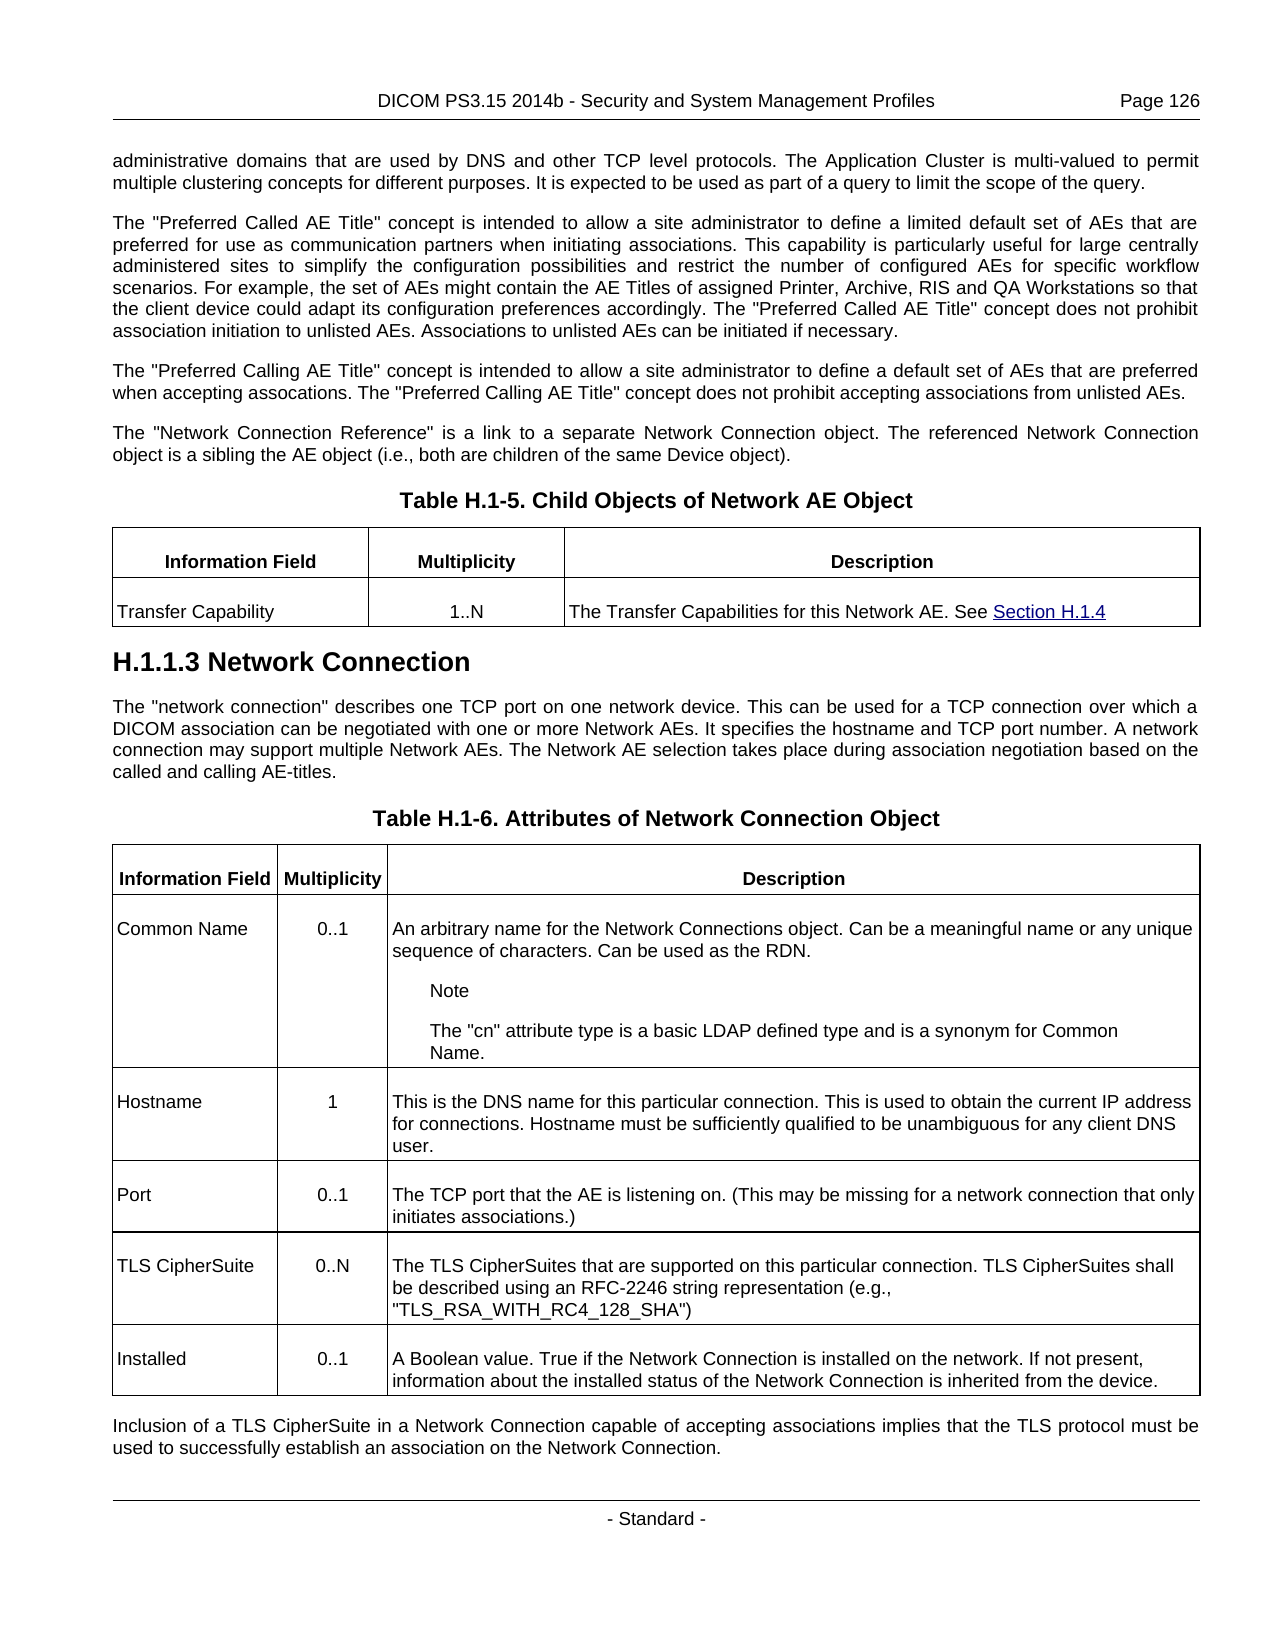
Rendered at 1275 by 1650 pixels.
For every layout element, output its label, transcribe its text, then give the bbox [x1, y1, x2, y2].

text The "Network Connection Reference" is a link to a separate Network Connection object. The referenced Network Connection object is a sibling the AE object (i.e., both are children of the same Device object). [112, 422, 1200, 465]
table_cell The TLS CipherSuites that are supported on this particular connection. TLS CipherSuites shall be described using an RFC-2246 string representation (e.g., "TLS_RSA_WITH_RC4_128_SHA") [388, 1233, 1199, 1324]
table_cell The TCP port that the AE is listening on. (This may be missing for a network connection that only initiates associations.) [388, 1161, 1199, 1231]
table_cell 1..N [369, 578, 564, 626]
table_cell 0..1 [278, 895, 387, 1067]
table_cell 1 [278, 1068, 387, 1160]
table_cell 0..1 [278, 1161, 387, 1231]
text Inclusion of a TLS CipherSuite in a Network Connection capable of accepting associations implies that the TLS protocol must be used to successfully establish an association on the Network Connection. [112, 1415, 1200, 1458]
table_header Information Field [113, 528, 368, 577]
text Table H.1-5. Child Objects of Network AE Object [112, 487, 1200, 513]
table_header Multiplicity [369, 528, 564, 577]
text Table H.1-6. Attributes of Network Connection Object [112, 805, 1200, 831]
table_cell Hostname [113, 1068, 277, 1160]
table_cell Installed [113, 1325, 277, 1395]
table_header Description [388, 845, 1199, 894]
table_cell Transfer Capability [113, 578, 368, 626]
text The "Preferred Calling AE Title" concept is intended to allow a site administrator to define a default set of AEs that are preferred when accepting assocations. The "Preferred Calling AE Title" concept does not prohibit accepting associations from unlisted AEs. [112, 360, 1200, 403]
table_cell Port [113, 1161, 277, 1231]
table_cell An arbitrary name for the Network Connections object. Can be a meaningful name or any unique sequence of characters. Can be used as the RDN. Note The "cn" attribute type is a basic LDAP defined type and is a synonym for Common Name. [388, 895, 1199, 1067]
table_cell Common Name [113, 895, 277, 1067]
table_cell A Boolean value. True if the Network Connection is installed on the network. If not present, information about the installed status of the Network Connection is inherited from the device. [388, 1325, 1199, 1395]
table_cell 0..1 [278, 1325, 387, 1395]
table_header Information Field [113, 845, 277, 894]
table_cell 0..N [278, 1233, 387, 1324]
text The "Preferred Called AE Title" concept is intended to allow a site administrator to define a limited default set of AEs that are preferred for use as communication partners when initiating associations. This capability is particularly useful for large centrally administered sites to simplify the configuration possibilities and restrict the number of configured AEs for specific workflow scenarios. For example, the set of AEs might contain the AE Titles of assigned Printer, Archive, RIS and QA Workstations so that the client device could adapt its configuration preferences accordingly. The "Preferred Called AE Title" concept does not prohibit association initiation to unlisted AEs. Associations to unlisted AEs can be initiated if necessary. [112, 212, 1200, 341]
text administrative domains that are used by DNS and other TCP level protocols. The Application Cluster is multi-valued to permit multiple clustering concepts for different purposes. It is expected to be used as part of a query to limit the scope of the query. [112, 150, 1200, 193]
text H.1.1.3 Network Connection [112, 646, 1200, 677]
text The "network connection" describes one TCP port on one network device. This can be used for a TCP connection over which a DICOM association can be negotiated with one or more Network AEs. It specifies the hostname and TCP port number. A network connection may support multiple Network AEs. The Network AE selection takes place during association negotiation based on the called and calling AE-titles. [112, 696, 1200, 782]
table_cell TLS CipherSuite [113, 1233, 277, 1324]
table_cell The Transfer Capabilities for this Network AE. See Section H.1.4 [565, 578, 1199, 626]
table_header Multiplicity [278, 845, 387, 894]
table_header Description [565, 528, 1199, 577]
table_cell This is the DNS name for this particular connection. This is used to obtain the current IP address for connections. Hostname must be sufficiently qualified to be unambiguous for any client DNS user. [388, 1068, 1199, 1160]
